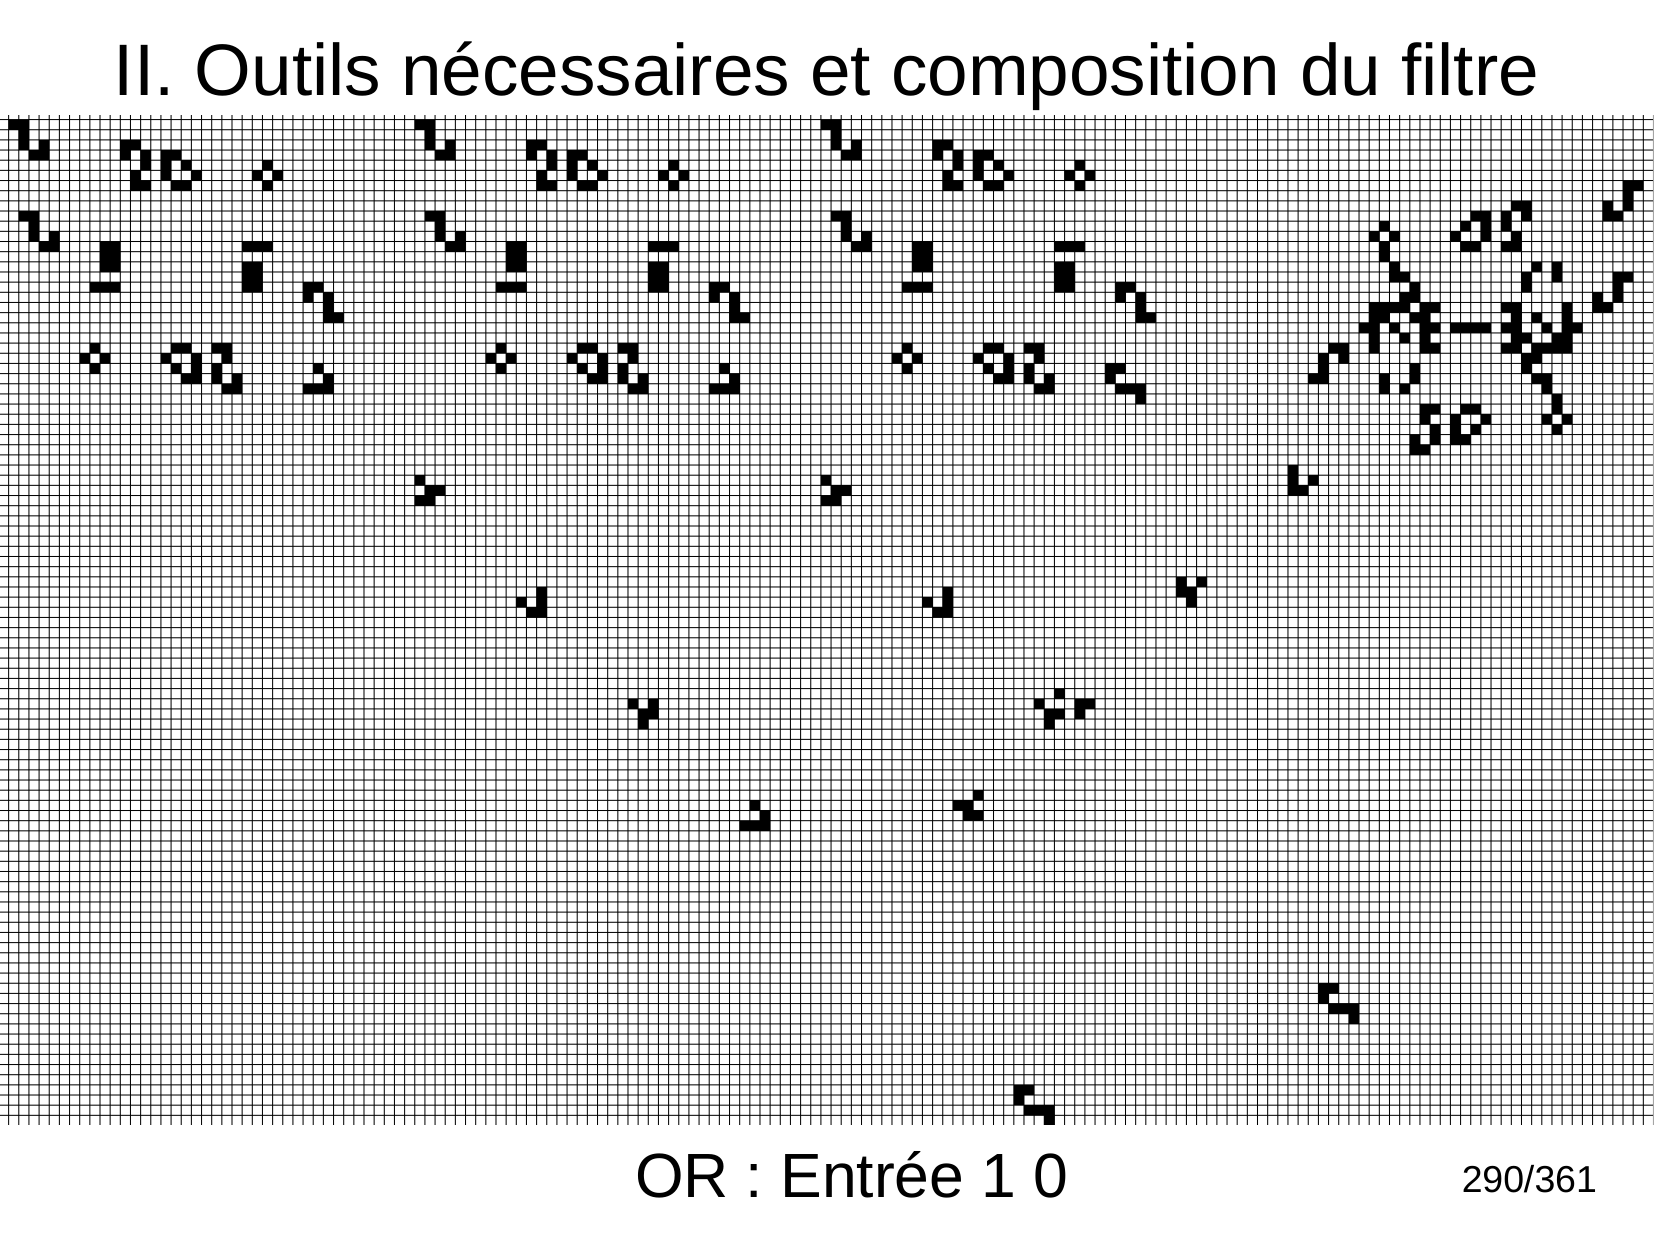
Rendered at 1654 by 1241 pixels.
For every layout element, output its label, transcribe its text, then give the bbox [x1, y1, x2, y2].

picture [0, 115, 1654, 1125]
text_box <number>/361 [1447, 1151, 1654, 1209]
title II. Outils nécessaires et composition du filtre [82, 0, 1572, 174]
text_box OR : Entrée 1 0 [620, 1133, 1084, 1219]
